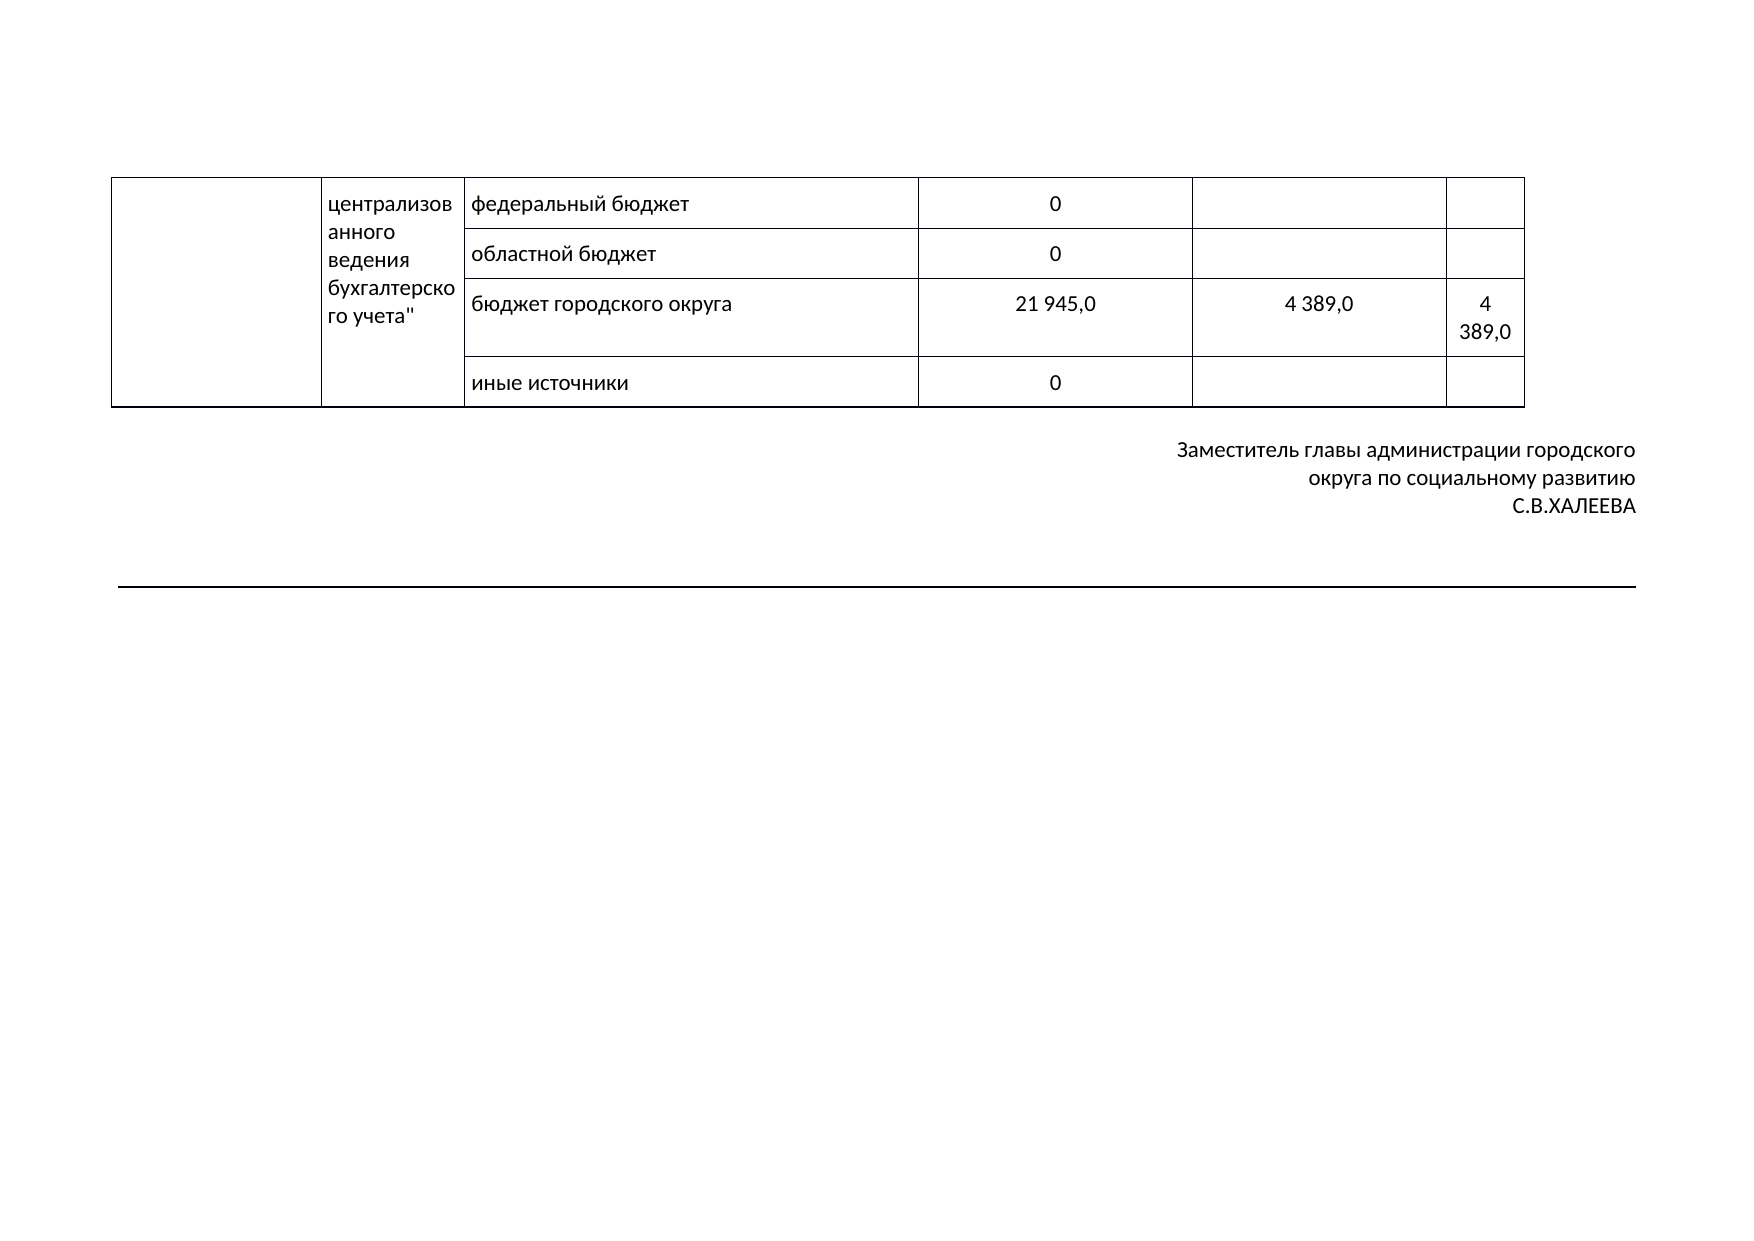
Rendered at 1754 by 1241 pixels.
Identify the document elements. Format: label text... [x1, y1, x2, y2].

table_cell 0 [919, 178, 1192, 227]
table_cell [1447, 229, 1524, 278]
table_cell федеральный бюджет [465, 178, 918, 227]
text Заместитель главы администрации городского [118, 436, 1636, 463]
table_cell 4 389,0 [1193, 279, 1446, 356]
table_cell централизованного ведения бухгалтерского учета" [322, 178, 464, 406]
table_cell [1447, 357, 1524, 406]
table_cell 0 [919, 357, 1192, 406]
table_cell бюджет городского округа [465, 279, 918, 356]
text округа по социальному развитию [118, 463, 1636, 492]
table_cell [1193, 178, 1446, 227]
text С.В.ХАЛЕЕВА [118, 492, 1636, 519]
table_cell иные источники [465, 357, 918, 406]
table_cell областной бюджет [465, 229, 918, 278]
table_cell 4 389,0 [1447, 279, 1524, 356]
table_cell [1193, 357, 1446, 406]
table_cell 0 [919, 229, 1192, 278]
table_cell 21 945,0 [919, 279, 1192, 356]
table_cell [1447, 178, 1524, 227]
table_cell [1193, 229, 1446, 278]
table_cell [112, 178, 321, 406]
